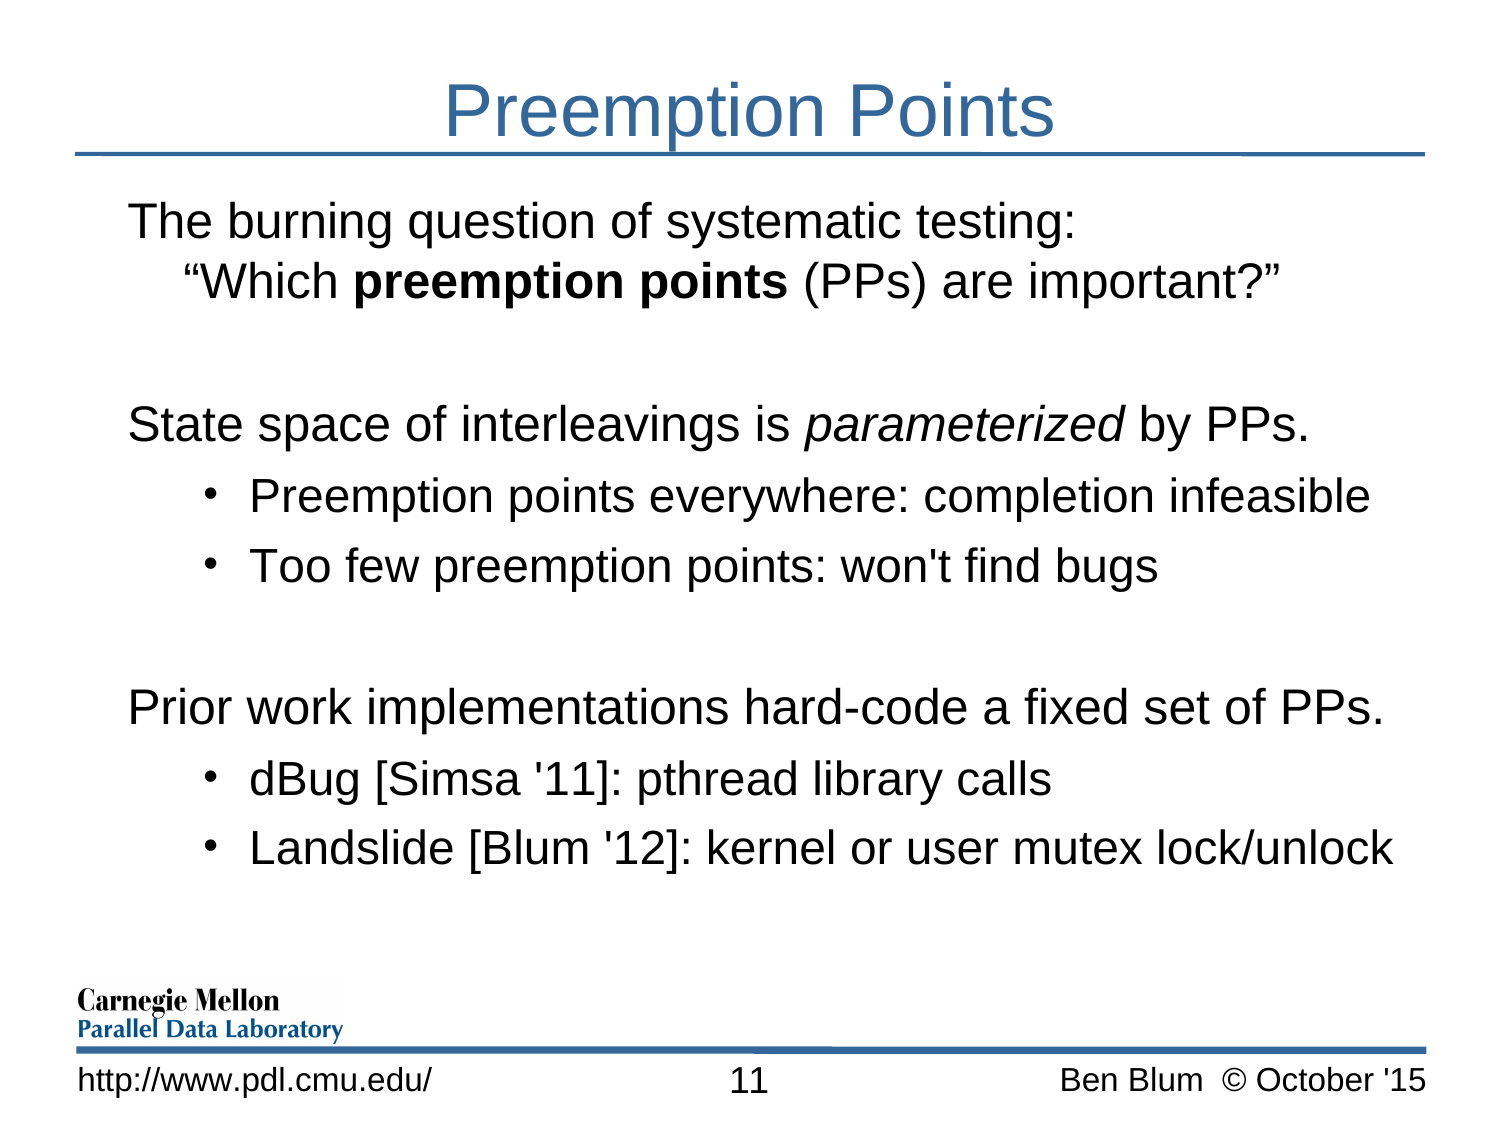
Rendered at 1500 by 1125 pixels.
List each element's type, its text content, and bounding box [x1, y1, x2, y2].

picture [77, 979, 343, 1044]
title Preemption Points [112, 49, 1388, 163]
list The burning question of systematic testing: “Which preemption points (PPs) are important?” State space of interleavings is parameterized by PPs. Preemption points everywhere: completion infeasible Too few preemption points: won't find bugs Prior work implementations hard-code a fixed set of PPs. dBug [Simsa '11]: pthread library calls Landslide [Blum '12]: kernel or user mutex lock/unlock [112, 181, 1426, 1026]
